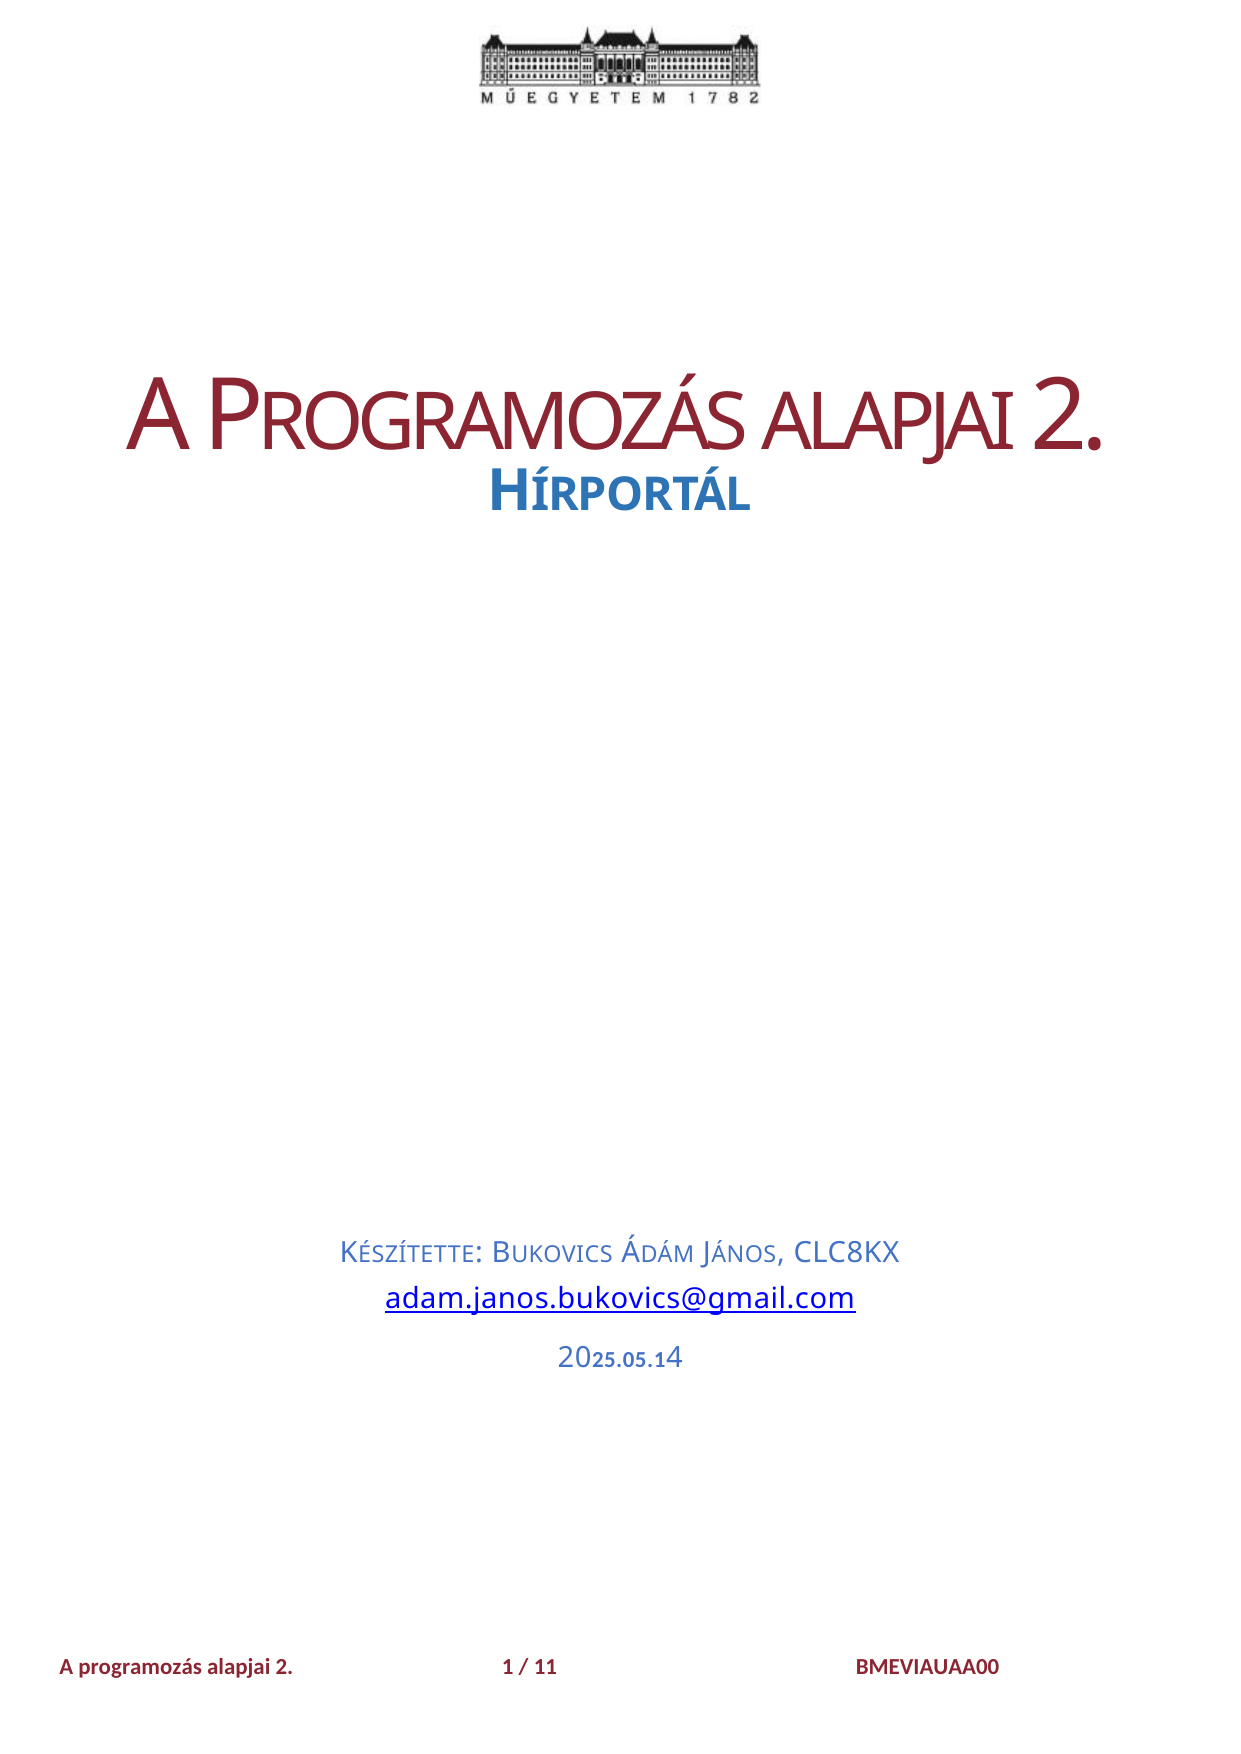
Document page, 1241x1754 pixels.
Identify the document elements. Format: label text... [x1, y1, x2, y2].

title A Programozás alapjai 2. [59, 375, 1181, 468]
picture [478, 25, 762, 107]
subtitle Készítette: Bukovics Ádám János, CLC8KX [59, 1209, 1181, 1277]
title Hírportál [59, 468, 1181, 522]
text 2025.05.14 [59, 1337, 1181, 1376]
text adam.janos.bukovics@gmail.com [59, 1277, 1181, 1317]
